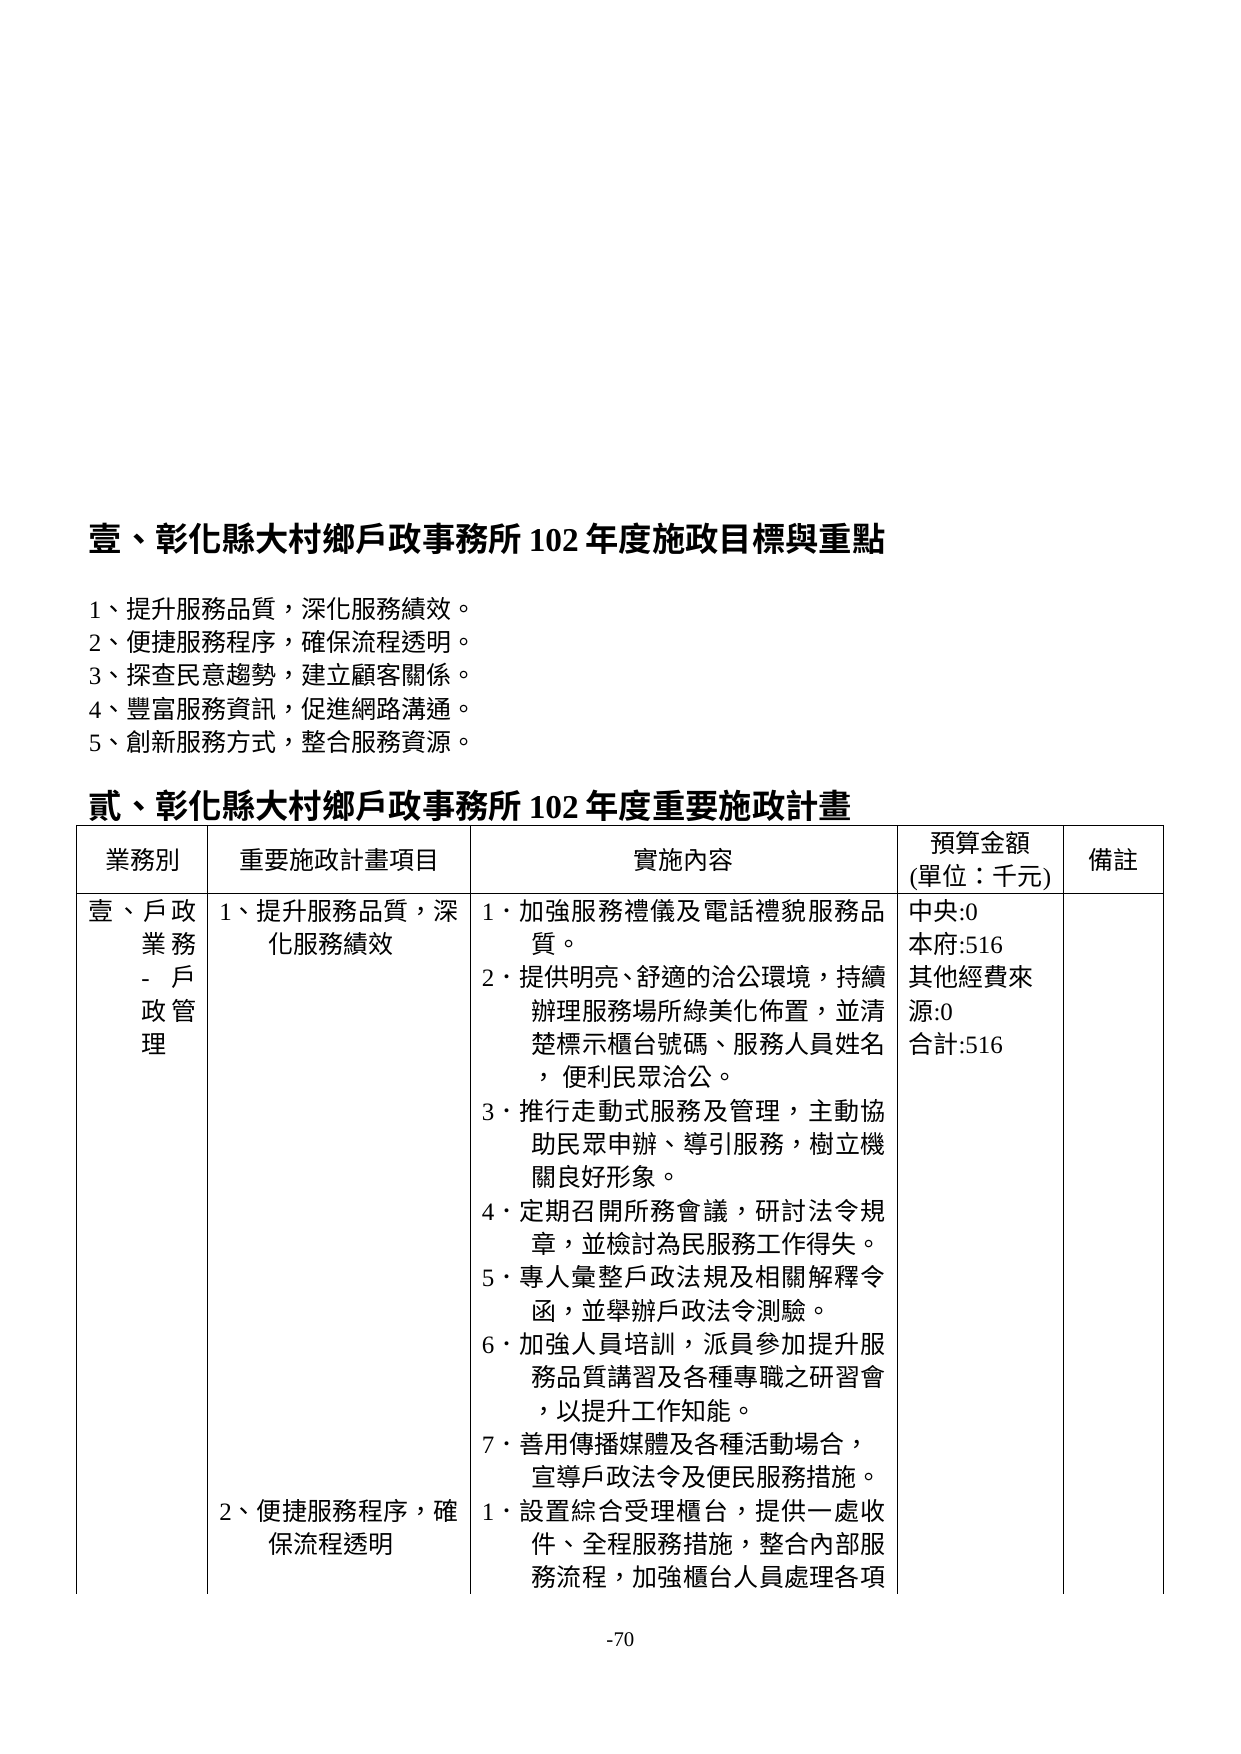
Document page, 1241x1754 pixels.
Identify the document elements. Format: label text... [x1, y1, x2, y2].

table_cell [1064, 1494, 1163, 1593]
list 豐富服務資訊，促進網路溝通。 [88, 691, 1152, 725]
list 便捷服務程序，確保流程透明。 [88, 625, 1152, 658]
table_cell 加強服務禮儀及電話禮貌服務品質。 提供明亮、舒適的洽公環境，持續辦理服務場所綠美化佈置，並清楚標示櫃台號碼、服務人員姓名， 便利民眾洽公。 推行走動式服務及管理，主動協助民眾申辦、導引服務，樹立機關良好形象。 定期召開所務會議，研討法令規章，並檢討為民服務工作得失。 專人彙整戶政法規及相關解釋令函，並舉辦戶政法令測驗。 加強人員培訓，派員參加提升服務品質講習及各種專職之研習會，以提升工作知能。 善用傳播媒體及各種活動場合，宣導戶政法令及便民服務措施。 [471, 894, 897, 1493]
table_cell 便捷服務程序，確保流程透明 [208, 1494, 470, 1593]
table_cell 設置綜合受理櫃台，提供一處收件、全程服務措施，整合內部服務流程，加強櫃台人員處理各項 [471, 1494, 897, 1593]
table_header 業務別 [77, 826, 207, 892]
table_header 實施內容 [471, 826, 897, 892]
list 探查民意趨勢，建立顧客關係。 [88, 658, 1152, 691]
list 提升服務品質，深化服務績效。 [88, 591, 1152, 625]
table_header 備註 [1064, 826, 1163, 892]
list 創新服務方式，整合服務資源。 [88, 725, 1152, 758]
table_cell 壹、戶政業務-戶政管理 [77, 894, 207, 1493]
table_header 預算金額 (單位：千元) [898, 826, 1063, 892]
text 貳、彰化縣大村鄉戶政事務所102年度重要施政計畫 [88, 791, 1152, 825]
table_cell [898, 1494, 1063, 1593]
table_cell [77, 1494, 207, 1593]
text 壹、彰化縣大村鄉戶政事務所102年度施政目標與重點 [88, 525, 1152, 558]
table_cell [1064, 894, 1163, 1493]
table_cell 提升服務品質，深化服務績效 [208, 894, 470, 1493]
table_cell 中央:0 本府:516 其他經費來源:0 合計:516 [898, 894, 1063, 1493]
table_header 重要施政計畫項目 [208, 826, 470, 892]
